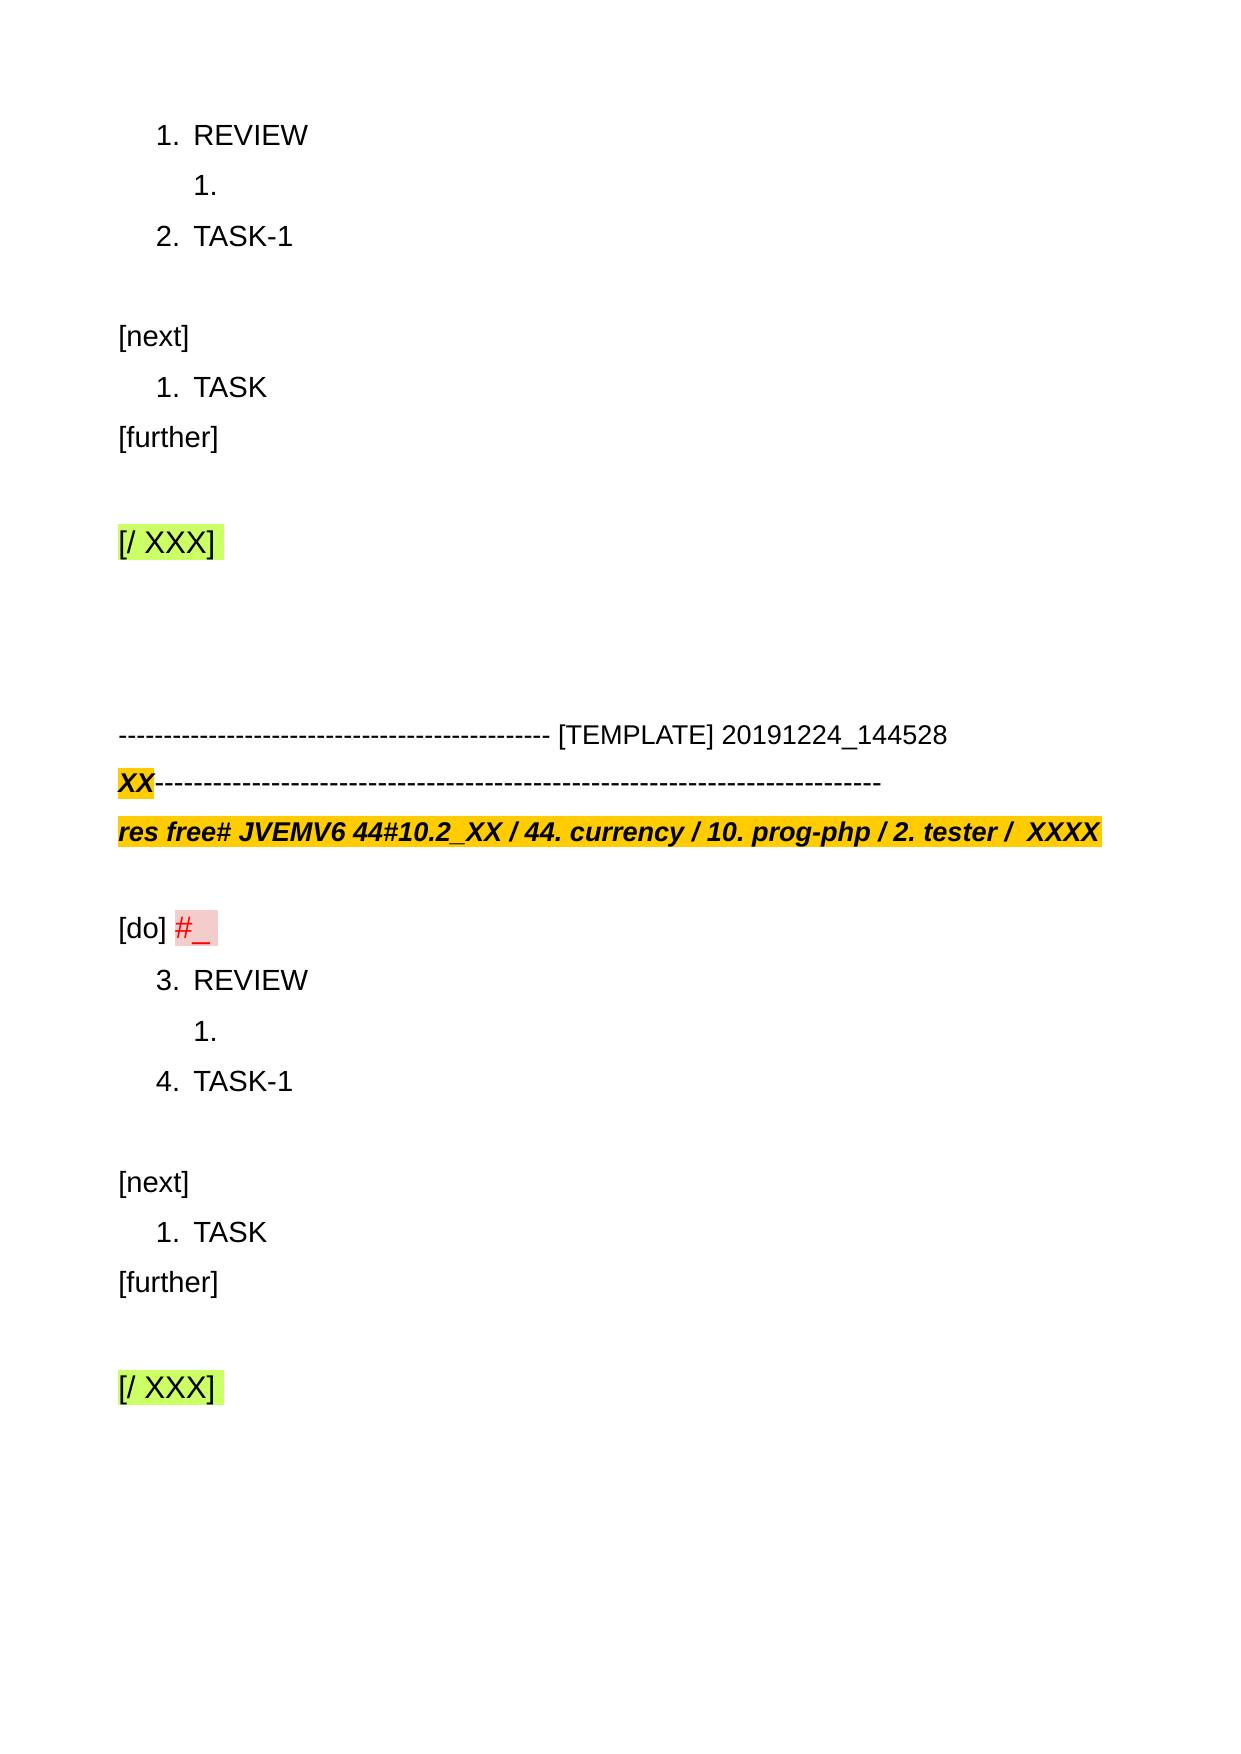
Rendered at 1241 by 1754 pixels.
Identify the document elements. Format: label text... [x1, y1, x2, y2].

list TASK-1 [156, 1064, 1122, 1098]
text [next] [118, 319, 1122, 353]
text XX--------------------------------------------------------------------------- [118, 766, 1122, 799]
text [/ XXX] [118, 1316, 1122, 1405]
text [/ XXX] [118, 470, 1122, 560]
list TASK-1 [156, 219, 1122, 252]
text res free# JVEMV6 44#10.2_XX / 44. currency / 10. prog-php / 2. tester / XXXX [118, 816, 1122, 847]
text [do] #_ [118, 909, 1122, 946]
list TASK [156, 370, 1122, 403]
text ------------------------------------------------ [TEMPLATE] 20191224_144528 [118, 719, 1122, 750]
list REVIEW [156, 963, 1122, 997]
text [further] [118, 1265, 1122, 1299]
text [next] [118, 1165, 1122, 1198]
list REVIEW [156, 118, 1122, 152]
text [further] [118, 420, 1122, 453]
list TASK [156, 1215, 1122, 1248]
